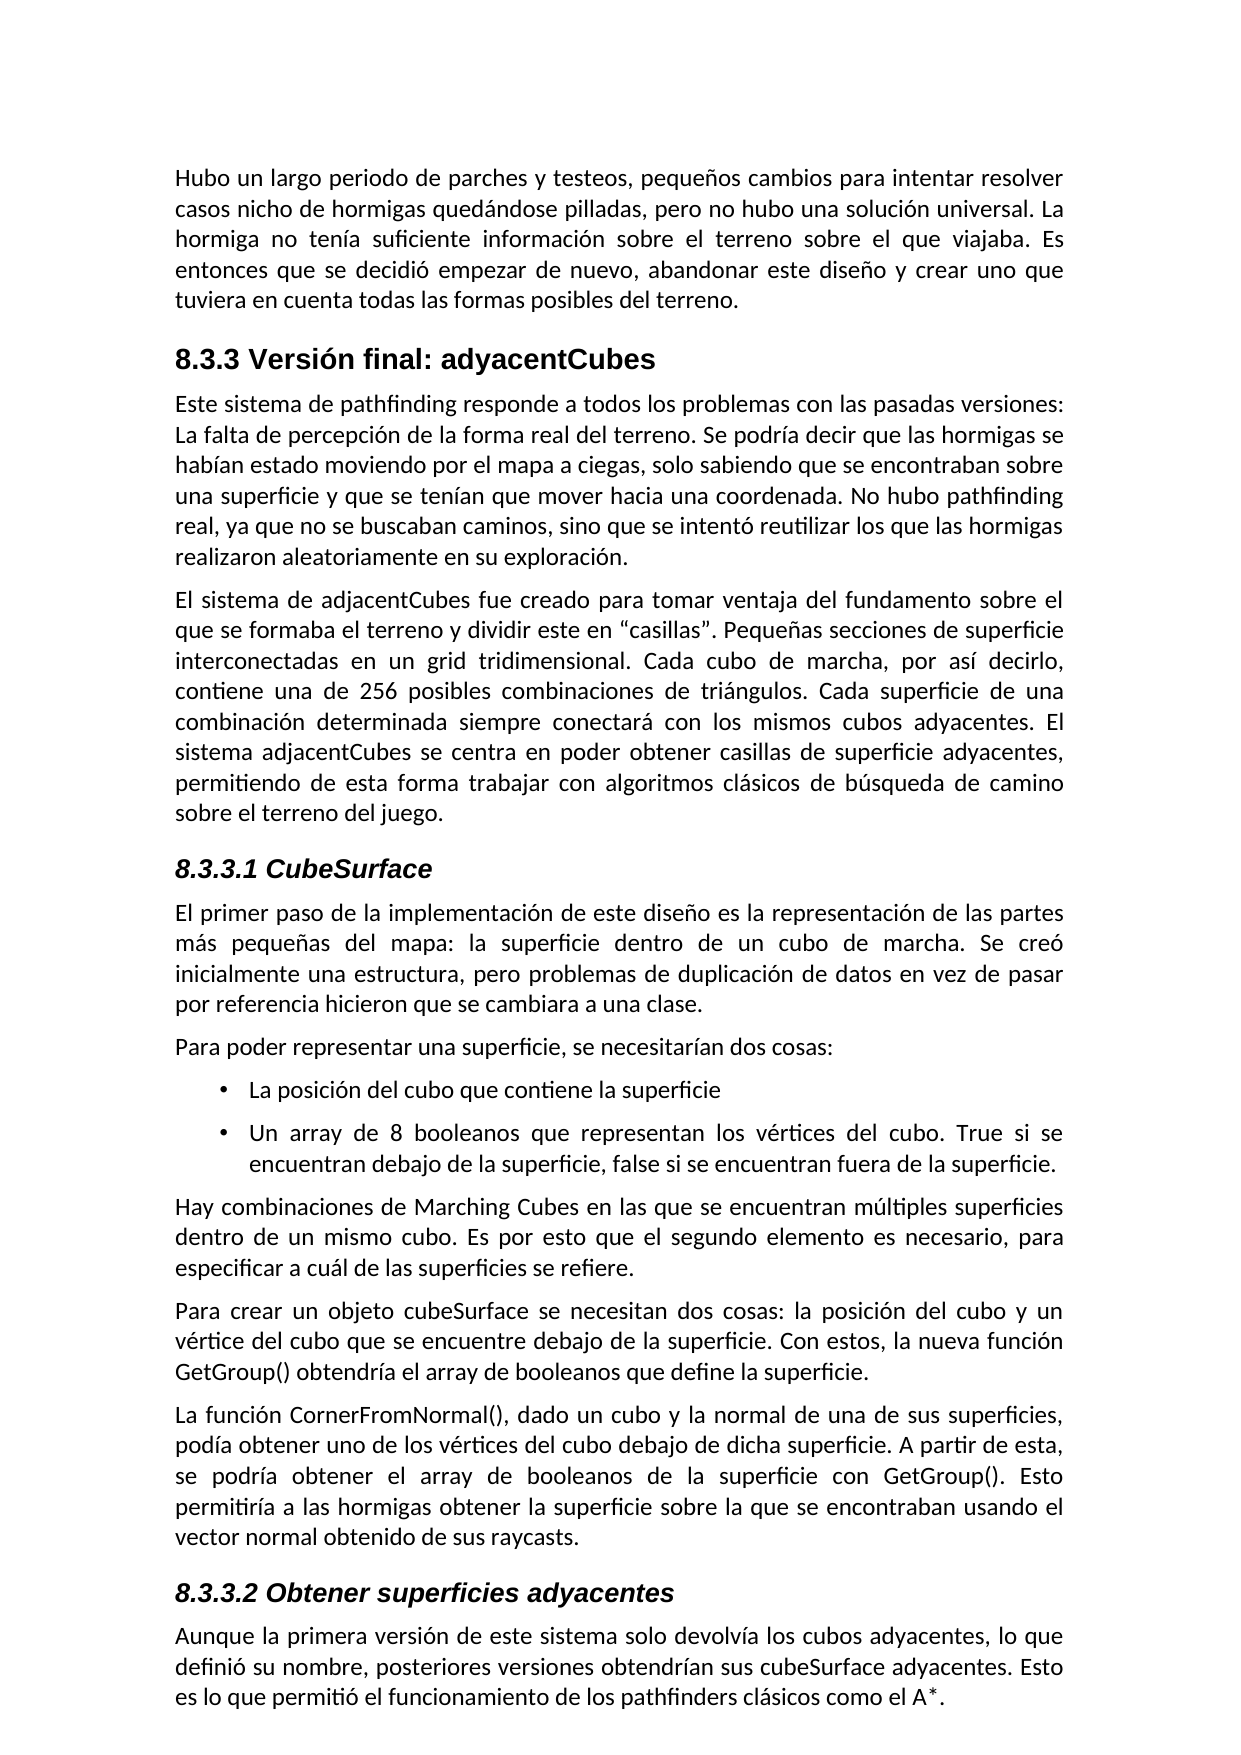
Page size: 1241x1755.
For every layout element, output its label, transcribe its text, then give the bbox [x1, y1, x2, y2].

text Aunque la primera versión de este sistema solo devolvía los cubos adyacentes, lo que definió su nombre, posteriores versiones obtendrían sus cubeSurface adyacentes. Esto es lo que permitió el funcionamiento de los pathfinders clásicos como el A*. [175, 1620, 1065, 1712]
text El sistema de adjacentCubes fue creado para tomar ventaja del fundamento sobre el que se formaba el terreno y dividir este en “casillas”. Pequeñas secciones de superficie interconectadas en un grid tridimensional. Cada cubo de marcha, por así decirlo, contiene una de 256 posibles combinaciones de triángulos. Cada superficie de una combinación determinada siempre conectará con los mismos cubos adyacentes. El sistema adjacentCubes se centra en poder obtener casillas de superficie adyacentes, permitiendo de esta forma trabajar con algoritmos clásicos de búsqueda de camino sobre el terreno del juego. [175, 584, 1065, 828]
text Hay combinaciones de Marching Cubes en las que se encuentran múltiples superficies dentro de un mismo cubo. Es por esto que el segundo elemento es necesario, para especificar a cuál de las superficies se refiere. [175, 1191, 1065, 1282]
text El primer paso de la implementación de este diseño es la representación de las partes más pequeñas del mapa: la superficie dentro de un cubo de marcha. Se creó inicialmente una estructura, pero problemas de duplicación de datos en vez de pasar por referencia hicieron que se cambiara a una clase. [175, 897, 1065, 1019]
list La posición del cubo que contiene la superficie [219, 1074, 1065, 1105]
text Este sistema de pathfinding responde a todos los problemas con las pasadas versiones: La falta de percepción de la forma real del terreno. Se podría decir que las hormigas se habían estado moviendo por el mapa a ciegas, solo sabiendo que se encontraban sobre una superficie y que se tenían que mover hacia una coordenada. No hubo pathfinding real, ya que no se buscaban caminos, sino que se intentó reutilizar los que las hormigas realizaron aleatoriamente en su exploración. [175, 388, 1065, 571]
text Hubo un largo periodo de parches y testeos, pequeños cambios para intentar resolver casos nicho de hormigas quedándose pilladas, pero no hubo una solución universal. La hormiga no tenía suficiente información sobre el terreno sobre el que viajaba. Es entonces que se decidió empezar de nuevo, abandonar este diseño y crear uno que tuviera en cuenta todas las formas posibles del terreno. [175, 162, 1065, 315]
subtitle Versión final: adyacentCubes [175, 342, 1065, 376]
text Para poder representar una superficie, se necesitarían dos cosas: [175, 1031, 1065, 1062]
subtitle Obtener superficies adyacentes [175, 1577, 1065, 1608]
text La función CornerFromNormal(), dado un cubo y la normal de una de sus superficies, podía obtener uno de los vértices del cubo debajo de dicha superficie. A partir de esta, se podría obtener el array de booleanos de la superficie con GetGroup(). Esto permitiría a las hormigas obtener la superficie sobre la que se encontraban usando el vector normal obtenido de sus raycasts. [175, 1399, 1065, 1552]
list Un array de 8 booleanos que representan los vértices del cubo. True si se encuentran debajo de la superficie, false si se encuentran fuera de la superficie. [219, 1117, 1065, 1178]
text Para crear un objeto cubeSurface se necesitan dos cosas: la posición del cubo y un vértice del cubo que se encuentre debajo de la superficie. Con estos, la nueva función GetGroup() obtendría el array de booleanos que define la superficie. [175, 1295, 1065, 1387]
subtitle CubeSurface [175, 853, 1065, 884]
